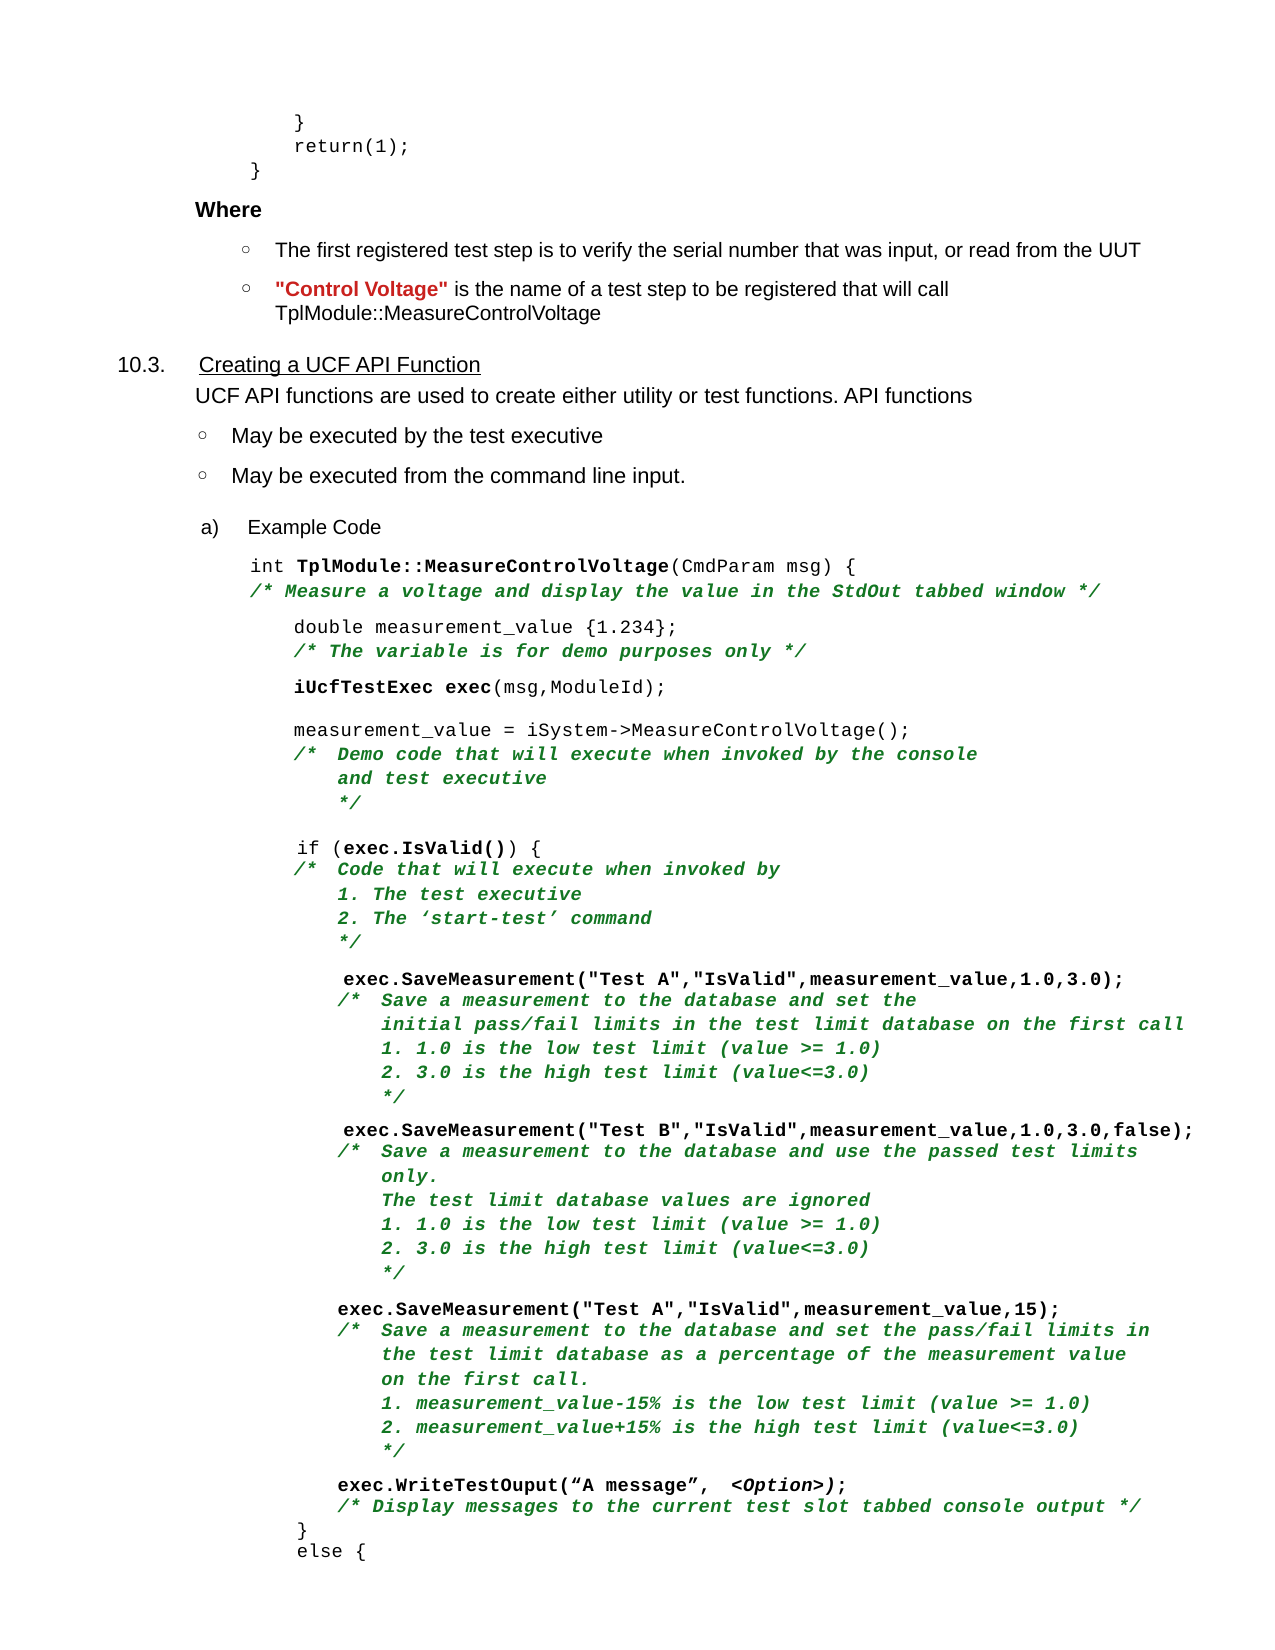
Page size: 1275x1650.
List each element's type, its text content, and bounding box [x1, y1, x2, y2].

text 2. measurement_value+15% is the high test limit (value<=3.0) [381, 1418, 1200, 1439]
subtitle Creating a UCF API Function [111, 352, 1200, 377]
text 2. The ‘start-test’ command [337, 909, 1200, 930]
text initial pass/fail limits in the test limit database on the first call [381, 1015, 1200, 1036]
text 2. 3.0 is the high test limit (value<=3.0) [381, 1063, 1200, 1084]
text 1. measurement_value-15% is the low test limit (value >= 1.0) [381, 1394, 1200, 1415]
text 1. 1.0 is the low test limit (value >= 1.0) [381, 1215, 1200, 1236]
text /* Measure a voltage and display the value in the StdOut tabbed window */ [250, 581, 1200, 603]
list May be executed by the test executive [194, 423, 1200, 448]
text /* Code that will execute when invoked by [294, 860, 1200, 881]
text 2. 3.0 is the high test limit (value<=3.0) [381, 1239, 1200, 1260]
text /* Save a measurement to the database and set the pass/fail limits in [337, 1321, 1200, 1342]
text the test limit database as a percentage of the measurement value [337, 1345, 1200, 1366]
list May be executed from the command line input. [194, 463, 1200, 489]
text double measurement_value {1.234}; [294, 618, 1200, 639]
text only. [337, 1166, 1200, 1188]
text /* Display messages to the current test slot tabbed console output */ [337, 1497, 1200, 1518]
text UCF API functions are used to create either utility or test functions. API functions [195, 383, 1200, 408]
text } [250, 1521, 1200, 1542]
text */ [381, 1263, 1200, 1285]
text The test limit database values are ignored [381, 1191, 1200, 1212]
text measurement_value = iSystem->MeasureControlVoltage(); [294, 721, 1200, 742]
text /* Save a measurement to the database and set the [337, 991, 1200, 1012]
text on the first call. [337, 1369, 1200, 1391]
text exec.SaveMeasurement("Test A","IsValid",measurement_value,15); [337, 1300, 1200, 1321]
text */ [381, 1088, 1200, 1109]
text int TplModule::MeasureControlVoltage(CmdParam msg) { [250, 557, 1200, 578]
text 1. 1.0 is the low test limit (value >= 1.0) [381, 1039, 1200, 1060]
subtitle Example Code [195, 516, 1200, 539]
text /* Save a measurement to the database and use the passed test limits [337, 1142, 1200, 1163]
text if (exec.IsValid()) { [250, 839, 1200, 860]
text /* The variable is for demo purposes only */ [294, 642, 1200, 663]
text exec.SaveMeasurement("Test A","IsValid",measurement_value,1.0,3.0); [250, 969, 1200, 991]
text iUcfTestExec exec(msg,ModuleId); [294, 678, 1200, 699]
text */ [337, 933, 1200, 954]
text */ [294, 793, 1200, 815]
list The first registered test step is to verify the serial number that was input, or read from the UUT [237, 237, 1200, 262]
text /* Demo code that will execute when invoked by the console [294, 745, 1200, 766]
text 1. The test executive [337, 884, 1200, 906]
text } [294, 112, 1200, 134]
text */ [381, 1442, 1200, 1463]
text and test executive [294, 769, 1200, 790]
list "Control Voltage" is the name of a test step to be registered that will call TplModule::MeasureControlVoltage [237, 277, 1200, 325]
text exec.WriteTestOuput(“A message”, <Option>); [337, 1476, 1200, 1497]
text else { [250, 1542, 1200, 1563]
text Where [195, 197, 1200, 222]
text } [250, 161, 1200, 182]
text return(1); [294, 137, 1200, 158]
text exec.SaveMeasurement("Test B","IsValid",measurement_value,1.0,3.0,false); [250, 1121, 1200, 1142]
